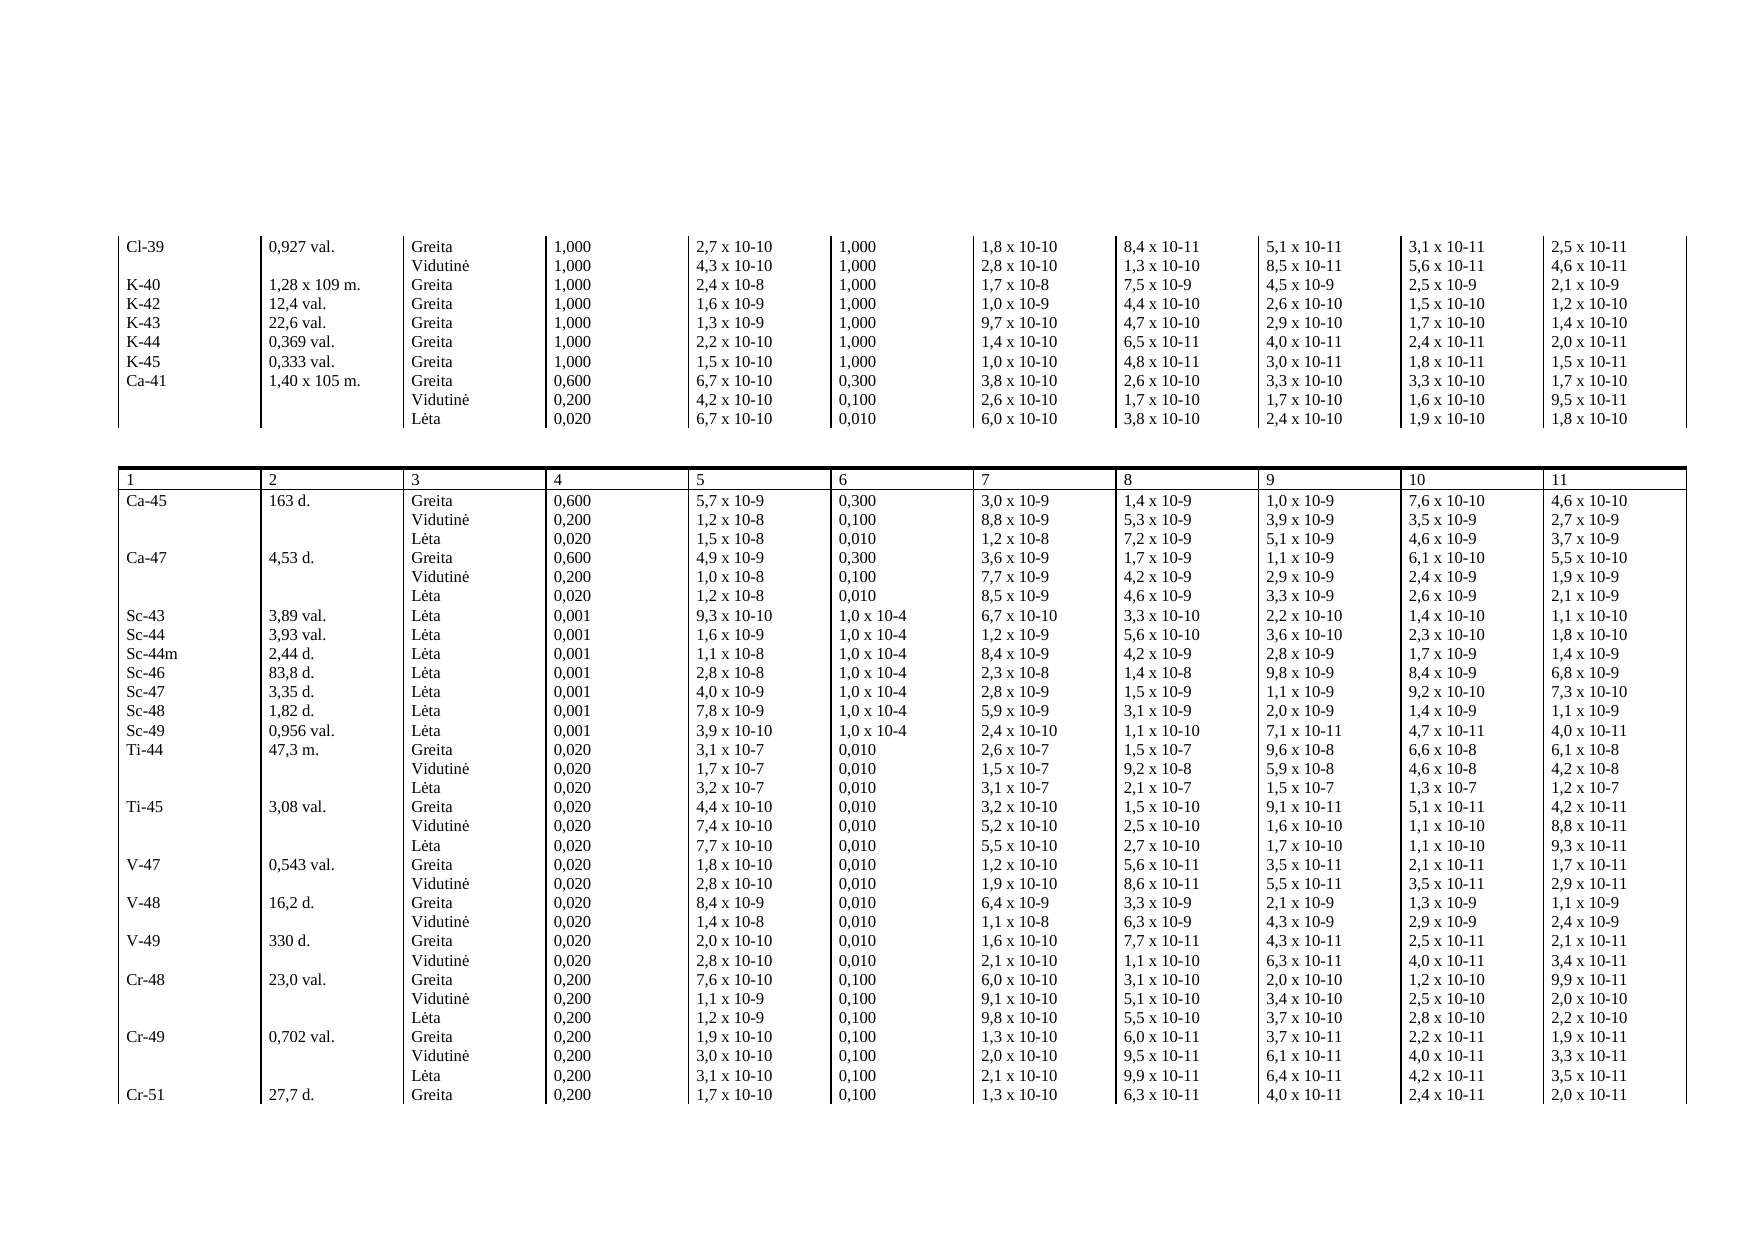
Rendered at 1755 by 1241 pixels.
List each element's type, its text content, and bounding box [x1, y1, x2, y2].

table_cell Vidutinė [404, 874, 545, 893]
table_cell 0,010 [832, 893, 973, 912]
table_cell 5,1 x 10-10 [1117, 989, 1258, 1008]
table_cell 7,5 x 10-9 [1117, 275, 1258, 294]
table_cell Lėta [404, 529, 545, 548]
table_cell Sc-47 [119, 682, 260, 701]
table_cell 4,6 x 10-9 [1402, 529, 1543, 548]
table_cell 9,3 x 10-10 [689, 605, 830, 624]
table_cell 1,3 x 10-9 [689, 313, 830, 332]
table_cell 0,200 [547, 1065, 688, 1084]
table_cell 8,6 x 10-11 [1117, 874, 1258, 893]
table_cell 3,1 x 10-7 [689, 740, 830, 759]
table_cell 1,5 x 10-11 [1544, 351, 1686, 371]
table_cell [119, 510, 260, 529]
table_cell 9,7 x 10-10 [974, 313, 1115, 332]
table_cell 0,600 [547, 548, 688, 567]
table_cell 1,4 x 10-9 [1544, 644, 1686, 663]
table_cell Cr-51 [119, 1085, 260, 1104]
table_header 10 [1402, 470, 1543, 489]
table_cell 9,8 x 10-9 [1259, 663, 1400, 682]
table_cell 1,000 [547, 351, 688, 371]
table_cell 2,1 x 10-10 [974, 950, 1115, 969]
table_cell 2,0 x 10-11 [1544, 332, 1686, 351]
table_cell 2,8 x 10-10 [689, 874, 830, 893]
table_cell Vidutinė [404, 950, 545, 969]
table_cell 0,010 [832, 740, 973, 759]
table_cell 2,6 x 10-7 [974, 740, 1115, 759]
table_cell 1,2 x 10-10 [1544, 294, 1686, 313]
table_cell 2,6 x 10-9 [1402, 586, 1543, 605]
table_cell 2,8 x 10-10 [974, 256, 1115, 275]
table_cell 1,5 x 10-7 [1259, 778, 1400, 797]
table_cell 0,001 [547, 644, 688, 663]
table_cell Greita [404, 797, 545, 816]
table_cell 2,7 x 10-10 [1117, 835, 1258, 854]
table_cell 1,0 x 10-4 [832, 625, 973, 644]
table_cell [262, 510, 403, 529]
table_cell 7,8 x 10-9 [689, 701, 830, 720]
table_cell Cl-39 [119, 236, 260, 256]
table_cell 9,6 x 10-8 [1259, 740, 1400, 759]
table_cell 0,010 [832, 778, 973, 797]
table_cell 3,7 x 10-11 [1259, 1027, 1400, 1046]
table_cell Greita [404, 490, 545, 509]
table_cell 0,600 [547, 371, 688, 390]
table_cell [119, 390, 260, 409]
table_cell 1,0 x 10-8 [689, 567, 830, 586]
table_cell 0,300 [832, 490, 973, 509]
table_cell 2,0 x 10-10 [1544, 989, 1686, 1008]
table_cell 2,4 x 10-11 [1402, 332, 1543, 351]
table_cell 3,0 x 10-11 [1259, 351, 1400, 371]
table_cell 9,8 x 10-10 [974, 1008, 1115, 1027]
table_cell 47,3 m. [262, 740, 403, 759]
table_cell [119, 989, 260, 1008]
table_cell 2,6 x 10-10 [1259, 294, 1400, 313]
table_cell 0,020 [547, 874, 688, 893]
table_cell 7,2 x 10-9 [1117, 529, 1258, 548]
table_cell 1,000 [832, 236, 973, 256]
table_cell 1,1 x 10-10 [1117, 720, 1258, 739]
table_cell 0,100 [832, 1085, 973, 1104]
table_cell 4,3 x 10-11 [1259, 931, 1400, 950]
table_cell 0,020 [547, 529, 688, 548]
table_cell 0,010 [832, 759, 973, 778]
table_cell K-40 [119, 275, 260, 294]
table_cell Ca-41 [119, 371, 260, 390]
table_cell [262, 567, 403, 586]
table_cell 1,5 x 10-7 [1117, 740, 1258, 759]
table_cell 2,5 x 10-10 [1402, 989, 1543, 1008]
table_cell [262, 1065, 403, 1084]
table_cell 1,3 x 10-10 [1117, 256, 1258, 275]
table_cell 5,2 x 10-10 [974, 816, 1115, 835]
table_cell 4,8 x 10-11 [1117, 351, 1258, 371]
table_cell 0,010 [832, 912, 973, 931]
table_cell 0,702 val. [262, 1027, 403, 1046]
table_cell 2,7 x 10-10 [689, 236, 830, 256]
table_cell 0,020 [547, 740, 688, 759]
table_cell 2,1 x 10-7 [1117, 778, 1258, 797]
table_cell 22,6 val. [262, 313, 403, 332]
table_cell 1,000 [832, 313, 973, 332]
table_cell 8,8 x 10-9 [974, 510, 1115, 529]
table_cell 2,44 d. [262, 644, 403, 663]
table_cell 5,1 x 10-11 [1259, 236, 1400, 256]
table_cell 7,7 x 10-11 [1117, 931, 1258, 950]
table_cell 1,6 x 10-10 [1402, 390, 1543, 409]
table_cell [262, 759, 403, 778]
table_cell 6,4 x 10-11 [1259, 1065, 1400, 1084]
table_cell 0,020 [547, 778, 688, 797]
table_cell 1,4 x 10-9 [1402, 701, 1543, 720]
table_cell 1,7 x 10-9 [1402, 644, 1543, 663]
table_cell 6,5 x 10-11 [1117, 332, 1258, 351]
table_cell 4,53 d. [262, 548, 403, 567]
table_cell Greita [404, 548, 545, 567]
table_cell 1,7 x 10-10 [1117, 390, 1258, 409]
table_cell 3,1 x 10-7 [974, 778, 1115, 797]
table_cell 0,001 [547, 682, 688, 701]
table_cell 1,3 x 10-10 [974, 1085, 1115, 1104]
table_cell 1,000 [832, 351, 973, 371]
table_cell 1,40 x 105 m. [262, 371, 403, 390]
table_cell [119, 874, 260, 893]
table_cell 1,5 x 10-10 [1117, 797, 1258, 816]
table_cell 3,9 x 10-9 [1259, 510, 1400, 529]
table_cell 1,000 [832, 294, 973, 313]
table_cell 1,0 x 10-4 [832, 682, 973, 701]
table_cell 0,010 [832, 409, 973, 428]
table_cell 3,1 x 10-9 [1117, 701, 1258, 720]
table_cell 2,9 x 10-9 [1259, 567, 1400, 586]
table_cell 1,4 x 10-8 [1117, 663, 1258, 682]
table_cell [119, 950, 260, 969]
table_cell 3,5 x 10-9 [1402, 510, 1543, 529]
table_cell 1,9 x 10-10 [1402, 409, 1543, 428]
table_cell 1,0 x 10-4 [832, 663, 973, 682]
table_cell 1,0 x 10-4 [832, 644, 973, 663]
table_cell 1,1 x 10-10 [1117, 950, 1258, 969]
table_cell 3,1 x 10-11 [1402, 236, 1543, 256]
table_cell Sc-44 [119, 625, 260, 644]
table_cell 2,9 x 10-10 [1259, 313, 1400, 332]
table_cell 2,8 x 10-9 [974, 682, 1115, 701]
table_cell 3,89 val. [262, 605, 403, 624]
table_cell 0,100 [832, 1065, 973, 1084]
table_cell 3,5 x 10-11 [1259, 855, 1400, 874]
table_cell 1,2 x 10-7 [1544, 778, 1686, 797]
table_cell 0,020 [547, 950, 688, 969]
table_cell 6,3 x 10-11 [1117, 1085, 1258, 1104]
table_cell 0,020 [547, 586, 688, 605]
table_cell 5,9 x 10-8 [1259, 759, 1400, 778]
table_cell 2,9 x 10-11 [1544, 874, 1686, 893]
table_cell 1,7 x 10-10 [1259, 835, 1400, 854]
table_cell 2,8 x 10-10 [689, 950, 830, 969]
table_cell 4,7 x 10-10 [1117, 313, 1258, 332]
table_cell [262, 409, 403, 428]
table_cell Lėta [404, 586, 545, 605]
table_cell 0,200 [547, 989, 688, 1008]
table_cell [262, 256, 403, 275]
table_cell 2,2 x 10-10 [1544, 1008, 1686, 1027]
table_cell 3,08 val. [262, 797, 403, 816]
table_cell 4,9 x 10-9 [689, 548, 830, 567]
table_cell K-44 [119, 332, 260, 351]
table_cell Lėta [404, 835, 545, 854]
table_cell 7,6 x 10-10 [1402, 490, 1543, 509]
table_cell 1,0 x 10-4 [832, 605, 973, 624]
table_cell 1,1 x 10-10 [1402, 835, 1543, 854]
table_cell 3,1 x 10-10 [689, 1065, 830, 1084]
table_cell Greita [404, 855, 545, 874]
table_cell K-45 [119, 351, 260, 371]
table_cell 1,0 x 10-9 [974, 294, 1115, 313]
table_cell 6,0 x 10-11 [1117, 1027, 1258, 1046]
table_header 4 [547, 470, 688, 489]
table_cell 0,100 [832, 1008, 973, 1027]
table_cell 0,200 [547, 970, 688, 989]
table_cell K-42 [119, 294, 260, 313]
table_cell 2,5 x 10-10 [1117, 816, 1258, 835]
table_cell 3,2 x 10-10 [974, 797, 1115, 816]
table_cell [262, 529, 403, 548]
table_cell [119, 759, 260, 778]
table_cell 1,000 [832, 275, 973, 294]
table_cell 2,4 x 10-10 [1259, 409, 1400, 428]
table_cell 1,2 x 10-9 [689, 1008, 830, 1027]
table_cell Lėta [404, 1065, 545, 1084]
table_cell 3,35 d. [262, 682, 403, 701]
table_cell Greita [404, 371, 545, 390]
table_cell 2,0 x 10-10 [689, 931, 830, 950]
table_cell 3,3 x 10-10 [1117, 605, 1258, 624]
table_cell Greita [404, 893, 545, 912]
table_cell 0,100 [832, 1046, 973, 1065]
table_cell 6,7 x 10-10 [974, 605, 1115, 624]
table_cell 1,4 x 10-8 [689, 912, 830, 931]
table_cell 2,2 x 10-10 [1259, 605, 1400, 624]
table_cell 0,100 [832, 390, 973, 409]
table_cell 6,7 x 10-10 [689, 409, 830, 428]
table_cell 6,6 x 10-8 [1402, 740, 1543, 759]
table_cell 4,0 x 10-11 [1259, 332, 1400, 351]
table_cell [119, 778, 260, 797]
table_cell Greita [404, 275, 545, 294]
table_cell 0,010 [832, 529, 973, 548]
table_cell 1,8 x 10-10 [974, 236, 1115, 256]
table_cell 1,1 x 10-8 [974, 912, 1115, 931]
table_cell 0,010 [832, 797, 973, 816]
table_cell 3,7 x 10-9 [1544, 529, 1686, 548]
table_cell 9,2 x 10-8 [1117, 759, 1258, 778]
table_cell 1,000 [547, 256, 688, 275]
table_cell 1,5 x 10-10 [689, 351, 830, 371]
table_cell 4,5 x 10-9 [1259, 275, 1400, 294]
table_cell 0,927 val. [262, 236, 403, 256]
table_cell 1,9 x 10-10 [974, 874, 1115, 893]
table_cell Greita [404, 351, 545, 371]
table_cell 2,6 x 10-10 [1117, 371, 1258, 390]
table_cell 2,4 x 10-9 [1402, 567, 1543, 586]
table_cell 0,010 [832, 950, 973, 969]
table_cell 0,020 [547, 409, 688, 428]
table_cell 1,28 x 109 m. [262, 275, 403, 294]
table_cell 1,0 x 10-9 [1259, 490, 1400, 509]
table_cell Ti-44 [119, 740, 260, 759]
table_cell Lėta [404, 605, 545, 624]
table_cell 1,6 x 10-10 [1259, 816, 1400, 835]
table_cell [119, 409, 260, 428]
table_cell 0,020 [547, 816, 688, 835]
table_cell 0,956 val. [262, 720, 403, 739]
table_cell Ca-47 [119, 548, 260, 567]
table_cell 0,200 [547, 510, 688, 529]
table_cell 3,0 x 10-10 [689, 1046, 830, 1065]
table_cell [119, 586, 260, 605]
table_cell 4,0 x 10-11 [1259, 1085, 1400, 1104]
table_cell 2,0 x 10-10 [974, 1046, 1115, 1065]
table_cell 1,0 x 10-10 [974, 351, 1115, 371]
table_cell [119, 529, 260, 548]
table_cell Vidutinė [404, 989, 545, 1008]
table_cell 1,1 x 10-9 [1259, 548, 1400, 567]
table_cell 2,6 x 10-10 [974, 390, 1115, 409]
table_cell 1,000 [547, 294, 688, 313]
table_cell [119, 1046, 260, 1065]
table_cell 7,1 x 10-11 [1259, 720, 1400, 739]
table_cell [119, 912, 260, 931]
table_cell [262, 390, 403, 409]
table_cell 1,3 x 10-9 [1402, 893, 1543, 912]
table_cell 5,3 x 10-9 [1117, 510, 1258, 529]
table_cell 8,4 x 10-11 [1117, 236, 1258, 256]
table_cell 0,100 [832, 989, 973, 1008]
table_cell 9,2 x 10-10 [1402, 682, 1543, 701]
table_cell 3,7 x 10-10 [1259, 1008, 1400, 1027]
table_cell 1,5 x 10-7 [974, 759, 1115, 778]
table_cell 1,0 x 10-4 [832, 701, 973, 720]
table_cell 5,5 x 10-10 [974, 835, 1115, 854]
table_cell 5,6 x 10-11 [1402, 256, 1543, 275]
table_cell 3,0 x 10-9 [974, 490, 1115, 509]
table_cell 4,3 x 10-10 [689, 256, 830, 275]
table_cell 1,2 x 10-8 [689, 510, 830, 529]
table_cell 1,7 x 10-10 [1544, 371, 1686, 390]
table_cell 4,2 x 10-8 [1544, 759, 1686, 778]
table_cell 8,4 x 10-9 [974, 644, 1115, 663]
table_cell 7,4 x 10-10 [689, 816, 830, 835]
table_cell 2,1 x 10-11 [1544, 931, 1686, 950]
table_cell 3,4 x 10-10 [1259, 989, 1400, 1008]
table_cell 27,7 d. [262, 1085, 403, 1104]
table_cell 2,4 x 10-11 [1402, 1085, 1543, 1104]
table_cell 3,3 x 10-11 [1544, 1046, 1686, 1065]
table_cell 2,2 x 10-10 [689, 332, 830, 351]
table_cell Ti-45 [119, 797, 260, 816]
table_cell 2,2 x 10-11 [1402, 1027, 1543, 1046]
table_cell 8,5 x 10-9 [974, 586, 1115, 605]
table_cell V-49 [119, 931, 260, 950]
table_cell Vidutinė [404, 759, 545, 778]
table_cell [262, 989, 403, 1008]
table_cell 1,6 x 10-10 [974, 931, 1115, 950]
table_cell Lėta [404, 625, 545, 644]
table_cell 2,8 x 10-10 [1402, 1008, 1543, 1027]
table_cell 0,020 [547, 797, 688, 816]
table_cell 5,6 x 10-11 [1117, 855, 1258, 874]
table_header 6 [832, 470, 973, 489]
table_cell 4,2 x 10-9 [1117, 567, 1258, 586]
table_cell [119, 1008, 260, 1027]
table_cell 1,6 x 10-9 [689, 625, 830, 644]
table_cell Greita [404, 332, 545, 351]
table_cell Greita [404, 1085, 545, 1104]
table_cell [262, 778, 403, 797]
table_cell 6,0 x 10-10 [974, 970, 1115, 989]
table_cell 2,7 x 10-9 [1544, 510, 1686, 529]
table_cell 9,9 x 10-11 [1544, 970, 1686, 989]
table_cell Sc-46 [119, 663, 260, 682]
table_cell [262, 1046, 403, 1065]
table_cell 1,9 x 10-9 [1544, 567, 1686, 586]
table_cell 1,000 [832, 332, 973, 351]
table_cell 1,9 x 10-10 [689, 1027, 830, 1046]
table_cell 5,1 x 10-11 [1402, 797, 1543, 816]
table_header 5 [689, 470, 830, 489]
table_cell 1,2 x 10-8 [689, 586, 830, 605]
table_cell 9,5 x 10-11 [1117, 1046, 1258, 1065]
table_cell 3,3 x 10-9 [1117, 893, 1258, 912]
table_cell 0,333 val. [262, 351, 403, 371]
table_cell [119, 835, 260, 854]
table_cell 1,8 x 10-11 [1402, 351, 1543, 371]
table_cell 9,9 x 10-11 [1117, 1065, 1258, 1084]
table_cell 0,010 [832, 931, 973, 950]
table_cell 1,2 x 10-10 [1402, 970, 1543, 989]
table_cell 6,7 x 10-10 [689, 371, 830, 390]
table_header 8 [1117, 470, 1258, 489]
table_cell Greita [404, 970, 545, 989]
table_cell 5,5 x 10-10 [1117, 1008, 1258, 1027]
table_cell 2,1 x 10-11 [1402, 855, 1543, 874]
table_cell 0,200 [547, 1046, 688, 1065]
table_cell 3,5 x 10-11 [1402, 874, 1543, 893]
table_cell 0,010 [832, 874, 973, 893]
table_cell 5,6 x 10-10 [1117, 625, 1258, 644]
table_cell 1,1 x 10-9 [1544, 893, 1686, 912]
table_cell Ca-45 [119, 490, 260, 509]
table_cell 1,7 x 10-10 [1259, 390, 1400, 409]
table_cell 0,020 [547, 855, 688, 874]
table_header 9 [1259, 470, 1400, 489]
table_cell 0,001 [547, 663, 688, 682]
table_cell [119, 256, 260, 275]
table_cell 0,010 [832, 855, 973, 874]
table_cell 1,8 x 10-10 [1544, 625, 1686, 644]
table_cell 0,020 [547, 912, 688, 931]
table_cell 6,1 x 10-10 [1402, 548, 1543, 567]
table_cell 3,3 x 10-9 [1259, 586, 1400, 605]
table_cell 0,010 [832, 835, 973, 854]
table_cell 4,2 x 10-11 [1402, 1065, 1543, 1084]
table_cell 0,300 [832, 371, 973, 390]
table_cell 1,3 x 10-7 [1402, 778, 1543, 797]
table_cell 3,93 val. [262, 625, 403, 644]
table_cell Vidutinė [404, 567, 545, 586]
table_cell Cr-48 [119, 970, 260, 989]
table_cell 1,4 x 10-10 [974, 332, 1115, 351]
table_cell 3,6 x 10-9 [974, 548, 1115, 567]
table_cell 8,4 x 10-9 [689, 893, 830, 912]
table_cell 3,8 x 10-10 [974, 371, 1115, 390]
table_cell 3,9 x 10-10 [689, 720, 830, 739]
table_cell 2,5 x 10-11 [1544, 236, 1686, 256]
table_header 2 [262, 470, 403, 489]
table_cell 6,0 x 10-10 [974, 409, 1115, 428]
table_cell 4,2 x 10-9 [1117, 644, 1258, 663]
table_cell 1,1 x 10-10 [1402, 816, 1543, 835]
table_cell 3,1 x 10-10 [1117, 970, 1258, 989]
table_cell Greita [404, 1027, 545, 1046]
table_cell Greita [404, 313, 545, 332]
table_cell 16,2 d. [262, 893, 403, 912]
table_cell 2,4 x 10-9 [1544, 912, 1686, 931]
table_cell V-48 [119, 893, 260, 912]
table_cell [262, 1008, 403, 1027]
table_cell 163 d. [262, 490, 403, 509]
table_cell Sc-48 [119, 701, 260, 720]
table_cell 6,4 x 10-9 [974, 893, 1115, 912]
table_cell Greita [404, 236, 545, 256]
table_cell Greita [404, 294, 545, 313]
table_cell 4,6 x 10-8 [1402, 759, 1543, 778]
table_cell 2,3 x 10-10 [1402, 625, 1543, 644]
table_cell 4,3 x 10-9 [1259, 912, 1400, 931]
table_cell 1,000 [832, 256, 973, 275]
table_cell 9,5 x 10-11 [1544, 390, 1686, 409]
table_cell 1,5 x 10-8 [689, 529, 830, 548]
table_cell 1,000 [547, 236, 688, 256]
table_cell 0,001 [547, 625, 688, 644]
table_cell 6,3 x 10-11 [1259, 950, 1400, 969]
table_cell 0,001 [547, 720, 688, 739]
table_cell 4,6 x 10-9 [1117, 586, 1258, 605]
table_cell 0,200 [547, 567, 688, 586]
table_cell 23,0 val. [262, 970, 403, 989]
table_cell 3,3 x 10-10 [1402, 371, 1543, 390]
table_cell Lėta [404, 701, 545, 720]
table_cell Sc-44m [119, 644, 260, 663]
table_cell 2,9 x 10-9 [1402, 912, 1543, 931]
table_cell 4,7 x 10-11 [1402, 720, 1543, 739]
table_cell 0,001 [547, 701, 688, 720]
table_cell 3,4 x 10-11 [1544, 950, 1686, 969]
table_cell 2,0 x 10-9 [1259, 701, 1400, 720]
table_cell 1,1 x 10-9 [1544, 701, 1686, 720]
table_cell 1,82 d. [262, 701, 403, 720]
table_cell 0,100 [832, 970, 973, 989]
table_cell Vidutinė [404, 1046, 545, 1065]
table_cell 1,5 x 10-9 [1117, 682, 1258, 701]
table_cell Lėta [404, 778, 545, 797]
table_cell 0,200 [547, 390, 688, 409]
table_cell [262, 835, 403, 854]
table_cell 8,4 x 10-9 [1402, 663, 1543, 682]
table_cell 4,4 x 10-10 [1117, 294, 1258, 313]
table_cell 5,1 x 10-9 [1259, 529, 1400, 548]
table_cell Vidutinė [404, 816, 545, 835]
table_cell 3,3 x 10-10 [1259, 371, 1400, 390]
table_cell 1,7 x 10-9 [1117, 548, 1258, 567]
table_cell 8,8 x 10-11 [1544, 816, 1686, 835]
table_cell 0,010 [832, 586, 973, 605]
table_cell 2,1 x 10-9 [1544, 275, 1686, 294]
table_header 3 [404, 470, 545, 489]
table_cell 1,1 x 10-8 [689, 644, 830, 663]
table_cell 7,7 x 10-9 [974, 567, 1115, 586]
table_cell 4,2 x 10-11 [1544, 797, 1686, 816]
table_cell V-47 [119, 855, 260, 874]
table_cell 1,2 x 10-10 [974, 855, 1115, 874]
table_cell 4,6 x 10-11 [1544, 256, 1686, 275]
table_cell 0,100 [832, 510, 973, 529]
table_cell 2,0 x 10-10 [1259, 970, 1400, 989]
table_cell Vidutinė [404, 390, 545, 409]
table_cell 1,9 x 10-11 [1544, 1027, 1686, 1046]
table_cell 0,020 [547, 835, 688, 854]
table_cell 2,4 x 10-8 [689, 275, 830, 294]
table_cell 5,7 x 10-9 [689, 490, 830, 509]
table_header 11 [1544, 470, 1686, 489]
table_cell 3,2 x 10-7 [689, 778, 830, 797]
table_cell Cr-49 [119, 1027, 260, 1046]
table_cell Lėta [404, 644, 545, 663]
table_cell 0,600 [547, 490, 688, 509]
table_cell [262, 874, 403, 893]
table_cell 9,1 x 10-11 [1259, 797, 1400, 816]
table_cell 6,3 x 10-9 [1117, 912, 1258, 931]
table_cell Lėta [404, 663, 545, 682]
table_cell 6,1 x 10-8 [1544, 740, 1686, 759]
table_cell 3,6 x 10-10 [1259, 625, 1400, 644]
table_cell 0,020 [547, 893, 688, 912]
table_cell 4,4 x 10-10 [689, 797, 830, 816]
table_cell 2,4 x 10-10 [974, 720, 1115, 739]
table_cell [119, 567, 260, 586]
table_cell Lėta [404, 682, 545, 701]
table_cell 1,4 x 10-10 [1402, 605, 1543, 624]
table_cell 6,8 x 10-9 [1544, 663, 1686, 682]
table_cell 5,5 x 10-10 [1544, 548, 1686, 567]
table_cell 1,5 x 10-10 [1402, 294, 1543, 313]
table_cell 8,5 x 10-11 [1259, 256, 1400, 275]
table_cell Greita [404, 740, 545, 759]
table_cell 1,000 [547, 313, 688, 332]
table_cell 2,1 x 10-9 [1544, 586, 1686, 605]
table_header 1 [119, 470, 260, 489]
table_cell [262, 816, 403, 835]
table_cell 1,1 x 10-10 [1544, 605, 1686, 624]
table_cell 4,0 x 10-11 [1402, 950, 1543, 969]
table_cell Greita [404, 931, 545, 950]
table_cell 2,1 x 10-10 [974, 1065, 1115, 1084]
table_cell 1,4 x 10-10 [1544, 313, 1686, 332]
table_cell 1,8 x 10-10 [1544, 409, 1686, 428]
table_cell Vidutinė [404, 510, 545, 529]
table_cell 1,6 x 10-9 [689, 294, 830, 313]
table_cell 0,543 val. [262, 855, 403, 874]
table_cell 330 d. [262, 931, 403, 950]
table_cell 0,020 [547, 759, 688, 778]
table_cell 0,020 [547, 931, 688, 950]
table_cell 5,5 x 10-11 [1259, 874, 1400, 893]
table_cell [262, 586, 403, 605]
table_cell 4,2 x 10-10 [689, 390, 830, 409]
table_cell Lėta [404, 409, 545, 428]
table_cell [119, 816, 260, 835]
table_cell 1,000 [547, 332, 688, 351]
table_cell 7,7 x 10-10 [689, 835, 830, 854]
table_cell Lėta [404, 720, 545, 739]
table_cell 4,0 x 10-11 [1544, 720, 1686, 739]
table_cell [262, 912, 403, 931]
table_cell 1,8 x 10-10 [689, 855, 830, 874]
table_cell 4,6 x 10-10 [1544, 490, 1686, 509]
table_cell 1,7 x 10-10 [1402, 313, 1543, 332]
table_cell 3,8 x 10-10 [1117, 409, 1258, 428]
table_cell 7,3 x 10-10 [1544, 682, 1686, 701]
table_cell 1,1 x 10-9 [689, 989, 830, 1008]
table_cell 0,200 [547, 1085, 688, 1104]
table_cell 1,0 x 10-4 [832, 720, 973, 739]
table_cell 2,3 x 10-8 [974, 663, 1115, 682]
table_cell 0,010 [832, 816, 973, 835]
table_cell 1,2 x 10-9 [974, 625, 1115, 644]
table_cell 1,7 x 10-8 [974, 275, 1115, 294]
table_cell 0,001 [547, 605, 688, 624]
table_cell 1,000 [547, 275, 688, 294]
table_cell 6,1 x 10-11 [1259, 1046, 1400, 1065]
table_cell 1,2 x 10-8 [974, 529, 1115, 548]
table_cell Vidutinė [404, 912, 545, 931]
table_cell Sc-49 [119, 720, 260, 739]
table_cell 5,9 x 10-9 [974, 701, 1115, 720]
table_cell 2,5 x 10-9 [1402, 275, 1543, 294]
table_cell 7,6 x 10-10 [689, 970, 830, 989]
table_header 7 [974, 470, 1115, 489]
table_cell 0,100 [832, 1027, 973, 1046]
table_cell Sc-43 [119, 605, 260, 624]
table_cell 2,1 x 10-9 [1259, 893, 1400, 912]
table_cell 4,0 x 10-11 [1402, 1046, 1543, 1065]
table_cell 0,200 [547, 1008, 688, 1027]
table_cell 1,1 x 10-9 [1259, 682, 1400, 701]
table_cell 1,7 x 10-11 [1544, 855, 1686, 874]
table_cell 0,369 val. [262, 332, 403, 351]
table_cell 3,5 x 10-11 [1544, 1065, 1686, 1084]
table_cell 83,8 d. [262, 663, 403, 682]
table_cell 4,0 x 10-9 [689, 682, 830, 701]
table_cell K-43 [119, 313, 260, 332]
table_cell 2,5 x 10-11 [1402, 931, 1543, 950]
table_cell 0,100 [832, 567, 973, 586]
table_cell 2,8 x 10-8 [689, 663, 830, 682]
table_cell 2,0 x 10-11 [1544, 1085, 1686, 1104]
table_cell 9,1 x 10-10 [974, 989, 1115, 1008]
table_cell 9,3 x 10-11 [1544, 835, 1686, 854]
table_cell Vidutinė [404, 256, 545, 275]
table_cell 1,7 x 10-7 [689, 759, 830, 778]
table_cell 2,8 x 10-9 [1259, 644, 1400, 663]
table_cell 0,200 [547, 1027, 688, 1046]
table_cell 1,7 x 10-10 [689, 1085, 830, 1104]
table_cell 1,4 x 10-9 [1117, 490, 1258, 509]
table_cell Lėta [404, 1008, 545, 1027]
table_cell 12,4 val. [262, 294, 403, 313]
table_cell 0,300 [832, 548, 973, 567]
table_cell [119, 1065, 260, 1084]
table_cell [262, 950, 403, 969]
table_cell 1,3 x 10-10 [974, 1027, 1115, 1046]
